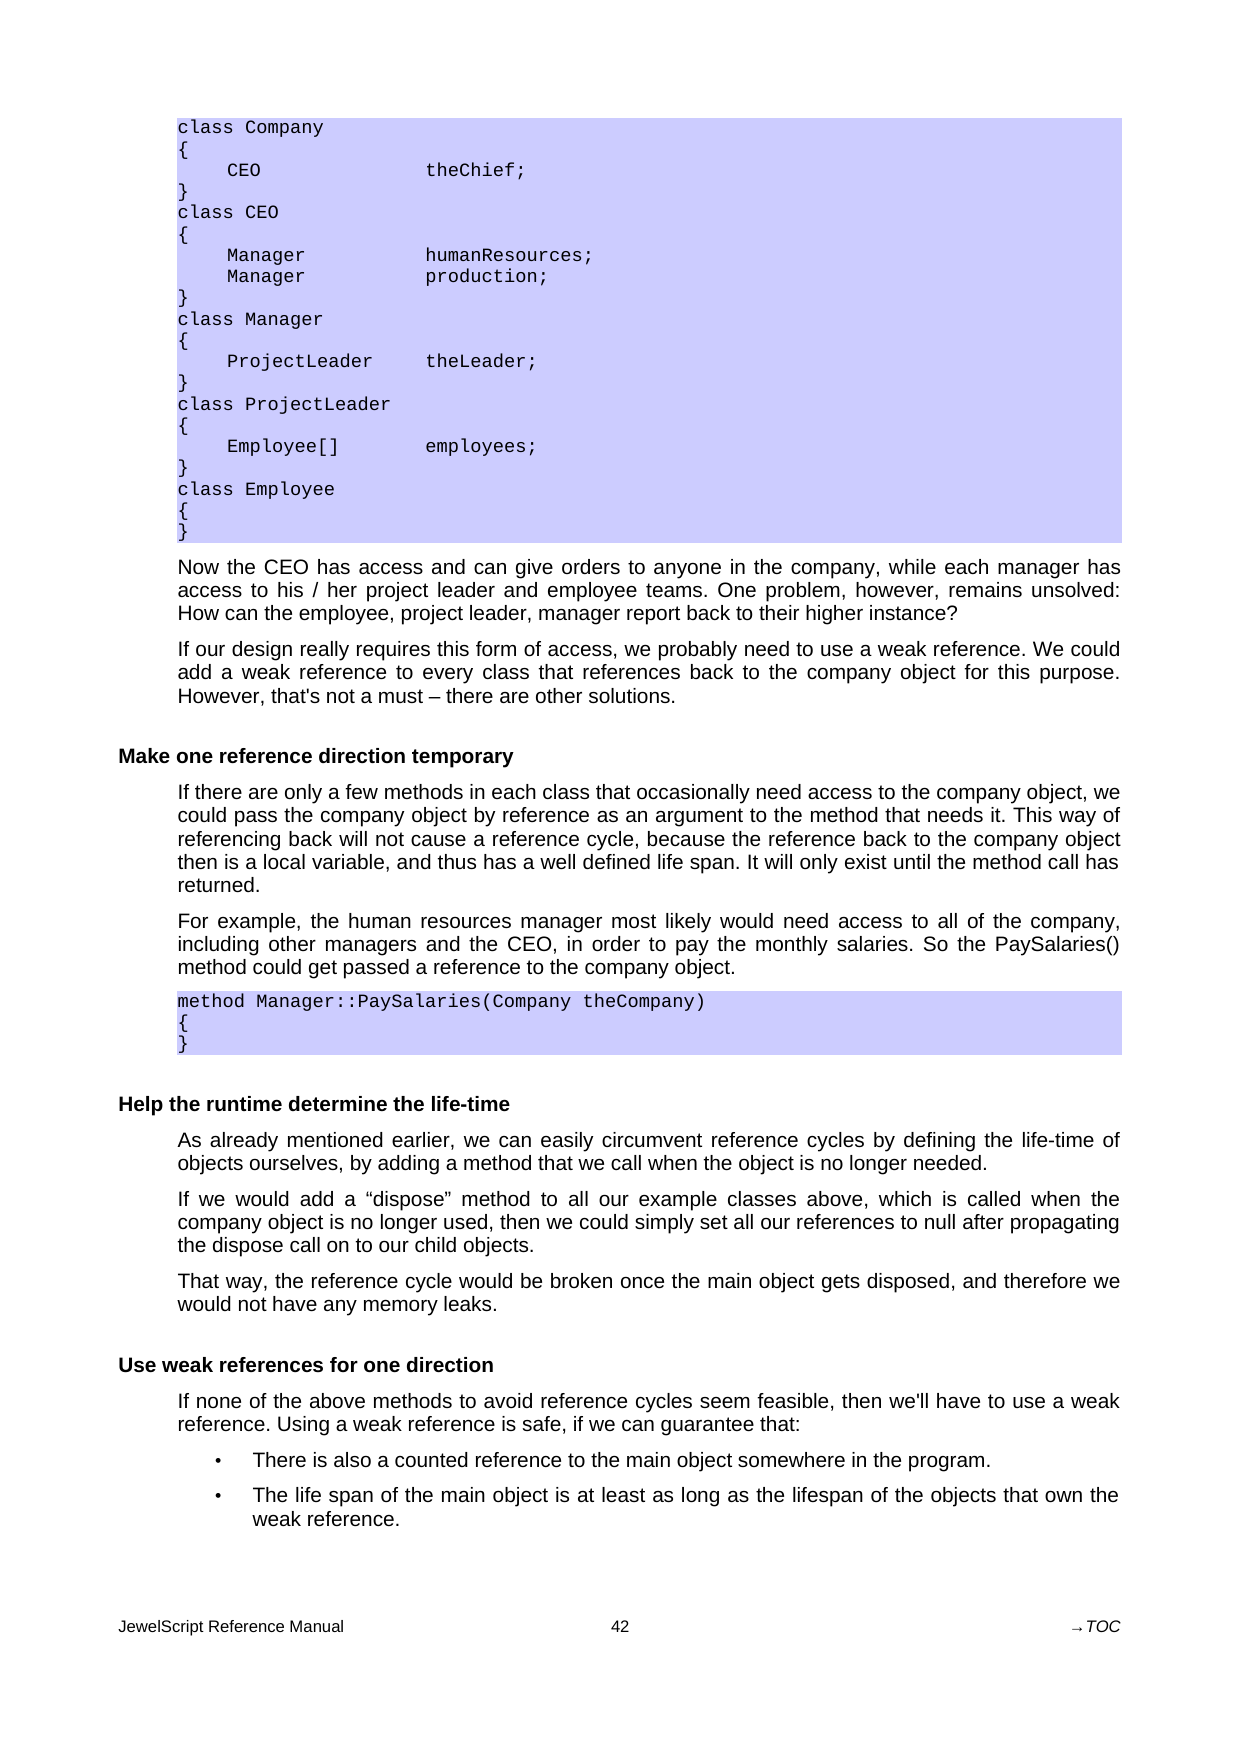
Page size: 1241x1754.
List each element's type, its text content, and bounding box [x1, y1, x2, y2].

subtitle Make one reference direction temporary [118, 745, 1122, 768]
text If none of the above methods to avoid reference cycles seem feasible, then we'll have to use a weak reference. Using a weak reference is safe, if we can guarantee that: [177, 1389, 1122, 1436]
text If our design really requires this form of access, we probably need to use a weak reference. We could add a weak reference to every class that references back to the company object for this purpose. However, that's not a must – there are other solutions. [177, 638, 1122, 707]
text class Company { CEO theChief; } class CEO { Manager humanResources; Manager production; } class Manager { ProjectLeader theLeader; } class ProjectLeader { Employee[] employees; } class Employee { } [177, 118, 1122, 543]
text If there are only a few methods in each class that occasionally need access to the company object, we could pass the company object by reference as an argument to the method that needs it. This way of referencing back will not cause a reference cycle, because the reference back to the company object then is a local variable, and thus has a well defined life span. It will only exist until the method call has returned. [177, 781, 1122, 897]
subtitle Help the runtime determine the life-time [118, 1093, 1122, 1116]
text For example, the human resources manager most likely would need access to all of the company, including other managers and the CEO, in order to pay the monthly salaries. So the PaySalaries() method could get passed a reference to the company object. [177, 909, 1122, 979]
text method Manager::PaySalaries(Company theCompany) { } [177, 991, 1122, 1055]
text As already mentioned earlier, we can easily circumvent reference cycles by defining the life-time of objects ourselves, by adding a method that we call when the object is no longer needed. [177, 1128, 1122, 1175]
list There is also a counted reference to the main object somewhere in the program. [215, 1448, 1122, 1471]
text That way, the reference cycle would be broken once the main object gets disposed, and therefore we would not have any memory leaks. [177, 1269, 1122, 1316]
list The life span of the main object is at least as long as the lifespan of the objects that own the weak reference. [215, 1484, 1122, 1530]
text Now the CEO has access and can give orders to anyone in the company, while each manager has access to his / her project leader and employee teams. One problem, however, remains unsolved: How can the employee, project leader, manager report back to their higher instance? [177, 556, 1122, 625]
text If we would add a “dispose” method to all our example classes above, which is called when the company object is no longer used, then we could simply set all our references to null after propagating the dispose call on to our child objects. [177, 1187, 1122, 1257]
subtitle Use weak references for one direction [118, 1353, 1122, 1377]
